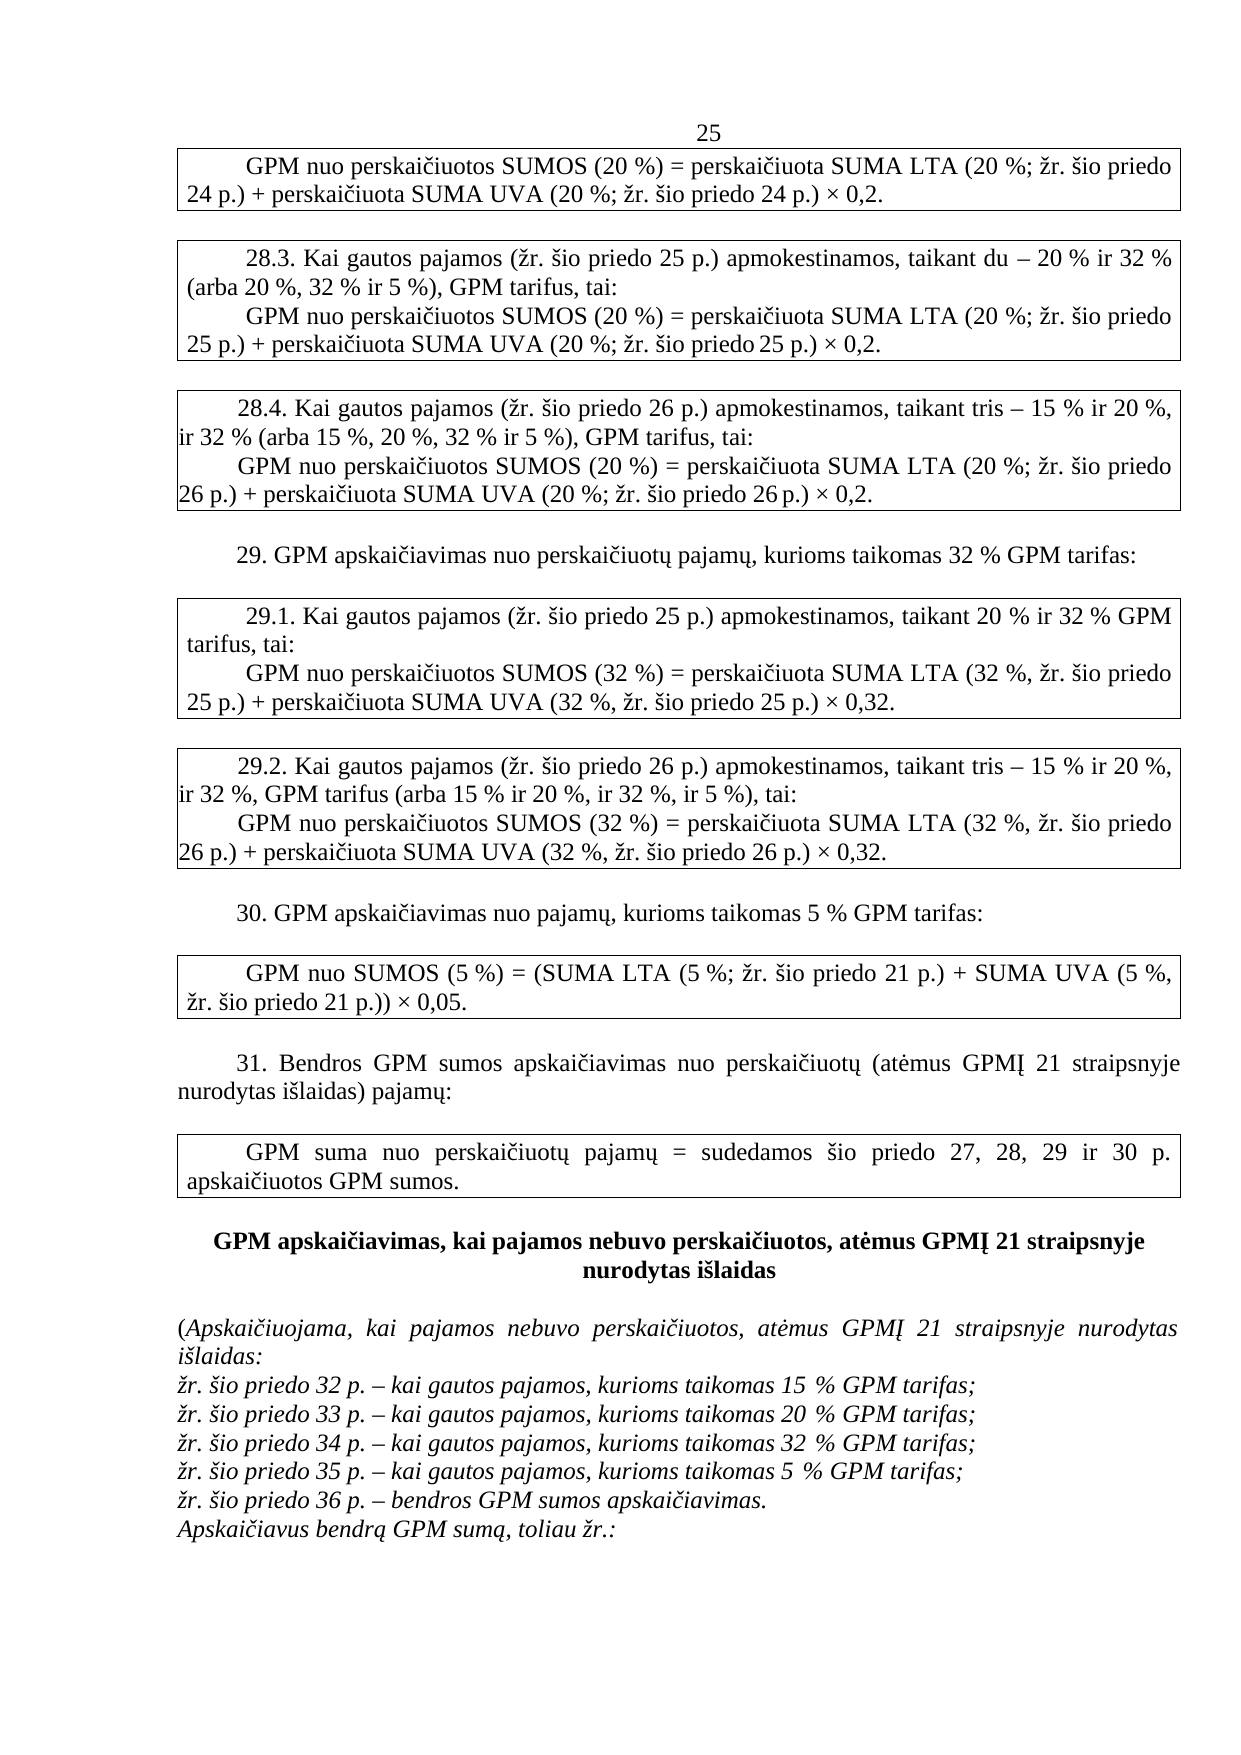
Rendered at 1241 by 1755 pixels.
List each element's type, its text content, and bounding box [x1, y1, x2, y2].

text 28.4. Kai gautos pajamos (žr. šio priedo 26 p.) apmokestinamos, taikant tris – 15 % ir 20 %, ir 32 % (arba 15 %, 20 %, 32 % ir 5 %), GPM tarifus, tai: [178, 391, 1180, 448]
text 29.1. Kai gautos pajamos (žr. šio priedo 25 p.) apmokestinamos, taikant 20 % ir 32 % GPM tarifus, tai: [178, 599, 1180, 655]
text (Apskaičiuojama, kai pajamos nebuvo perskaičiuotos, atėmus GPMĮ 21 straipsnyje nurodytas išlaidas: [177, 1313, 1181, 1370]
text GPM nuo perskaičiuotos SUMOS (20 %) = perskaičiuota SUMA LTA (20 %; žr. šio priedo 25 p.) + perskaičiuota SUMA UVA (20 %; žr. šio priedo 25 p.) × 0,2. [178, 298, 1180, 360]
text 28.3. Kai gautos pajamos (žr. šio priedo 25 p.) apmokestinamos, taikant du – 20 % ir 32 % (arba 20 %, 32 % ir 5 %), GPM tarifus, tai: [178, 241, 1180, 298]
text 30. GPM apskaičiavimas nuo pajamų, kurioms taikomas 5 % GPM tarifas: [177, 898, 1181, 926]
text GPM nuo perskaičiuotos SUMOS (20 %) = perskaičiuota SUMA LTA (20 %; žr. šio priedo 24 p.) + perskaičiuota SUMA UVA (20 %; žr. šio priedo 24 p.) × 0,2. [178, 149, 1180, 210]
text Apskaičiavus bendrą GPM sumą, toliau žr.: [177, 1514, 1181, 1543]
text GPM nuo perskaičiuotos SUMOS (32 %) = perskaičiuota SUMA LTA (32 %, žr. šio priedo 26 p.) + perskaičiuota SUMA UVA (32 %, žr. šio priedo 26 p.) × 0,32. [178, 805, 1180, 868]
text GPM nuo SUMOS (5 %) = (SUMA LTA (5 %; žr. šio priedo 21 p.) + SUMA UVA (5 %, žr. šio priedo 21 p.)) × 0,05. [178, 956, 1180, 1018]
text žr. šio priedo 32 p. – kai gautos pajamos, kurioms taikomas 15 % GPM tarifas; [177, 1370, 1181, 1399]
text GPM apskaičiavimas, kai pajamos nebuvo perskaičiuotos, atėmus GPMĮ 21 straipsnyje nurodytas išlaidas [177, 1226, 1181, 1284]
text žr. šio priedo 36 p. – bendros GPM sumos apskaičiavimas. [177, 1485, 1181, 1514]
text žr. šio priedo 34 p. – kai gautos pajamos, kurioms taikomas 32 % GPM tarifas; [177, 1428, 1181, 1456]
text 31. Bendros GPM sumos apskaičiavimas nuo perskaičiuotų (atėmus GPMĮ 21 straipsnyje nurodytas išlaidas) pajamų: [177, 1048, 1181, 1105]
text 29. GPM apskaičiavimas nuo perskaičiuotų pajamų, kurioms taikomas 32 % GPM tarifas: [177, 540, 1181, 569]
text GPM nuo perskaičiuotos SUMOS (32 %) = perskaičiuota SUMA LTA (32 %, žr. šio priedo 25 p.) + perskaičiuota SUMA UVA (32 %, žr. šio priedo 25 p.) × 0,32. [178, 655, 1180, 718]
text 29.2. Kai gautos pajamos (žr. šio priedo 26 p.) apmokestinamos, taikant tris – 15 % ir 20 %, ir 32 %, GPM tarifus (arba 15 % ir 20 %, ir 32 %, ir 5 %), tai: [178, 749, 1180, 805]
text GPM nuo perskaičiuotos SUMOS (20 %) = perskaičiuota SUMA LTA (20 %; žr. šio priedo 26 p.) + perskaičiuota SUMA UVA (20 %; žr. šio priedo 26 p.) × 0,2. [178, 448, 1180, 510]
text žr. šio priedo 33 p. – kai gautos pajamos, kurioms taikomas 20 % GPM tarifas; [177, 1399, 1181, 1428]
text žr. šio priedo 35 p. – kai gautos pajamos, kurioms taikomas 5 % GPM tarifas; [177, 1456, 1181, 1485]
text GPM suma nuo perskaičiuotų pajamų = sudedamos šio priedo 27, 28, 29 ir 30 p. apskaičiuotos GPM sumos. [178, 1135, 1180, 1197]
